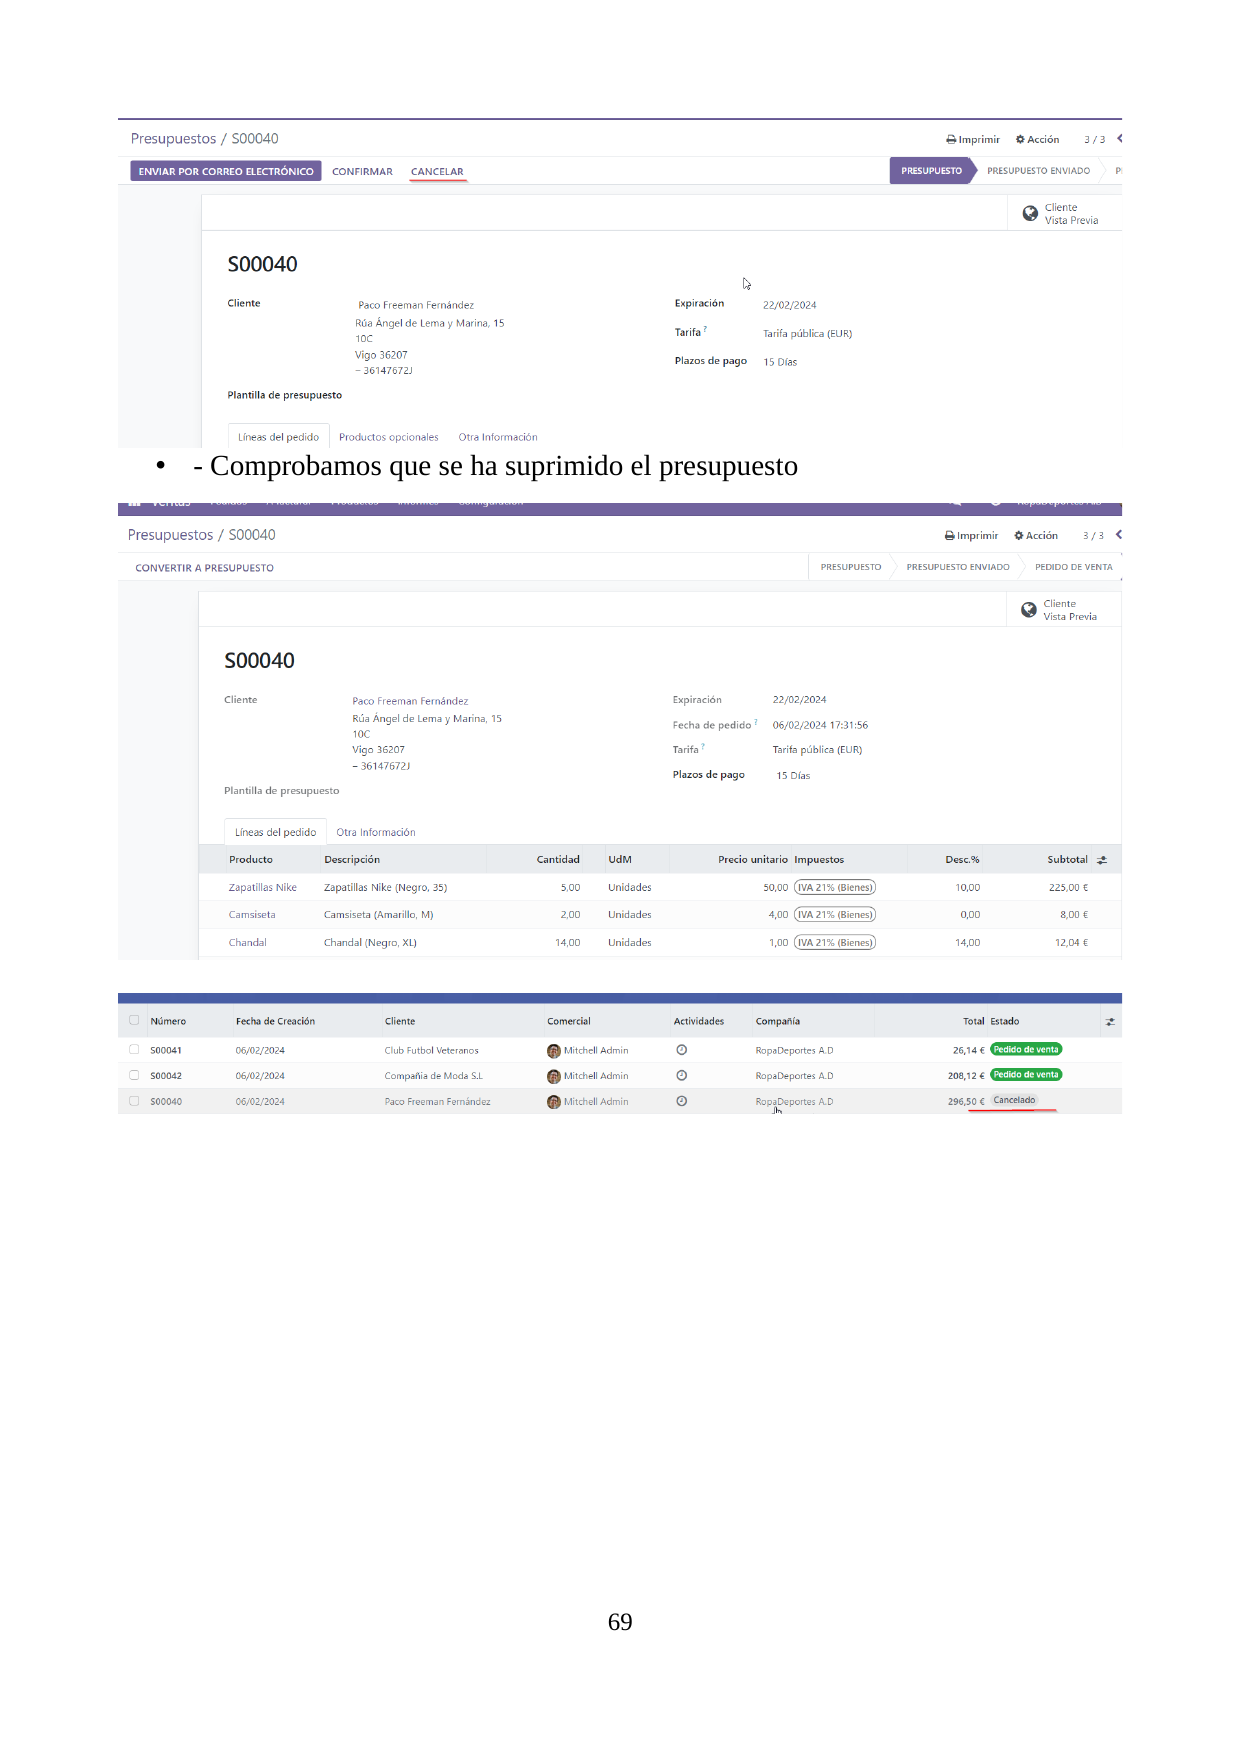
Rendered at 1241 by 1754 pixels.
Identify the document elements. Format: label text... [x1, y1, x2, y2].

picture [118, 503, 1123, 960]
picture [118, 993, 1123, 1114]
list - Comprobamos que se ha suprimido el presupuesto [156, 448, 1122, 481]
picture [118, 118, 1123, 448]
